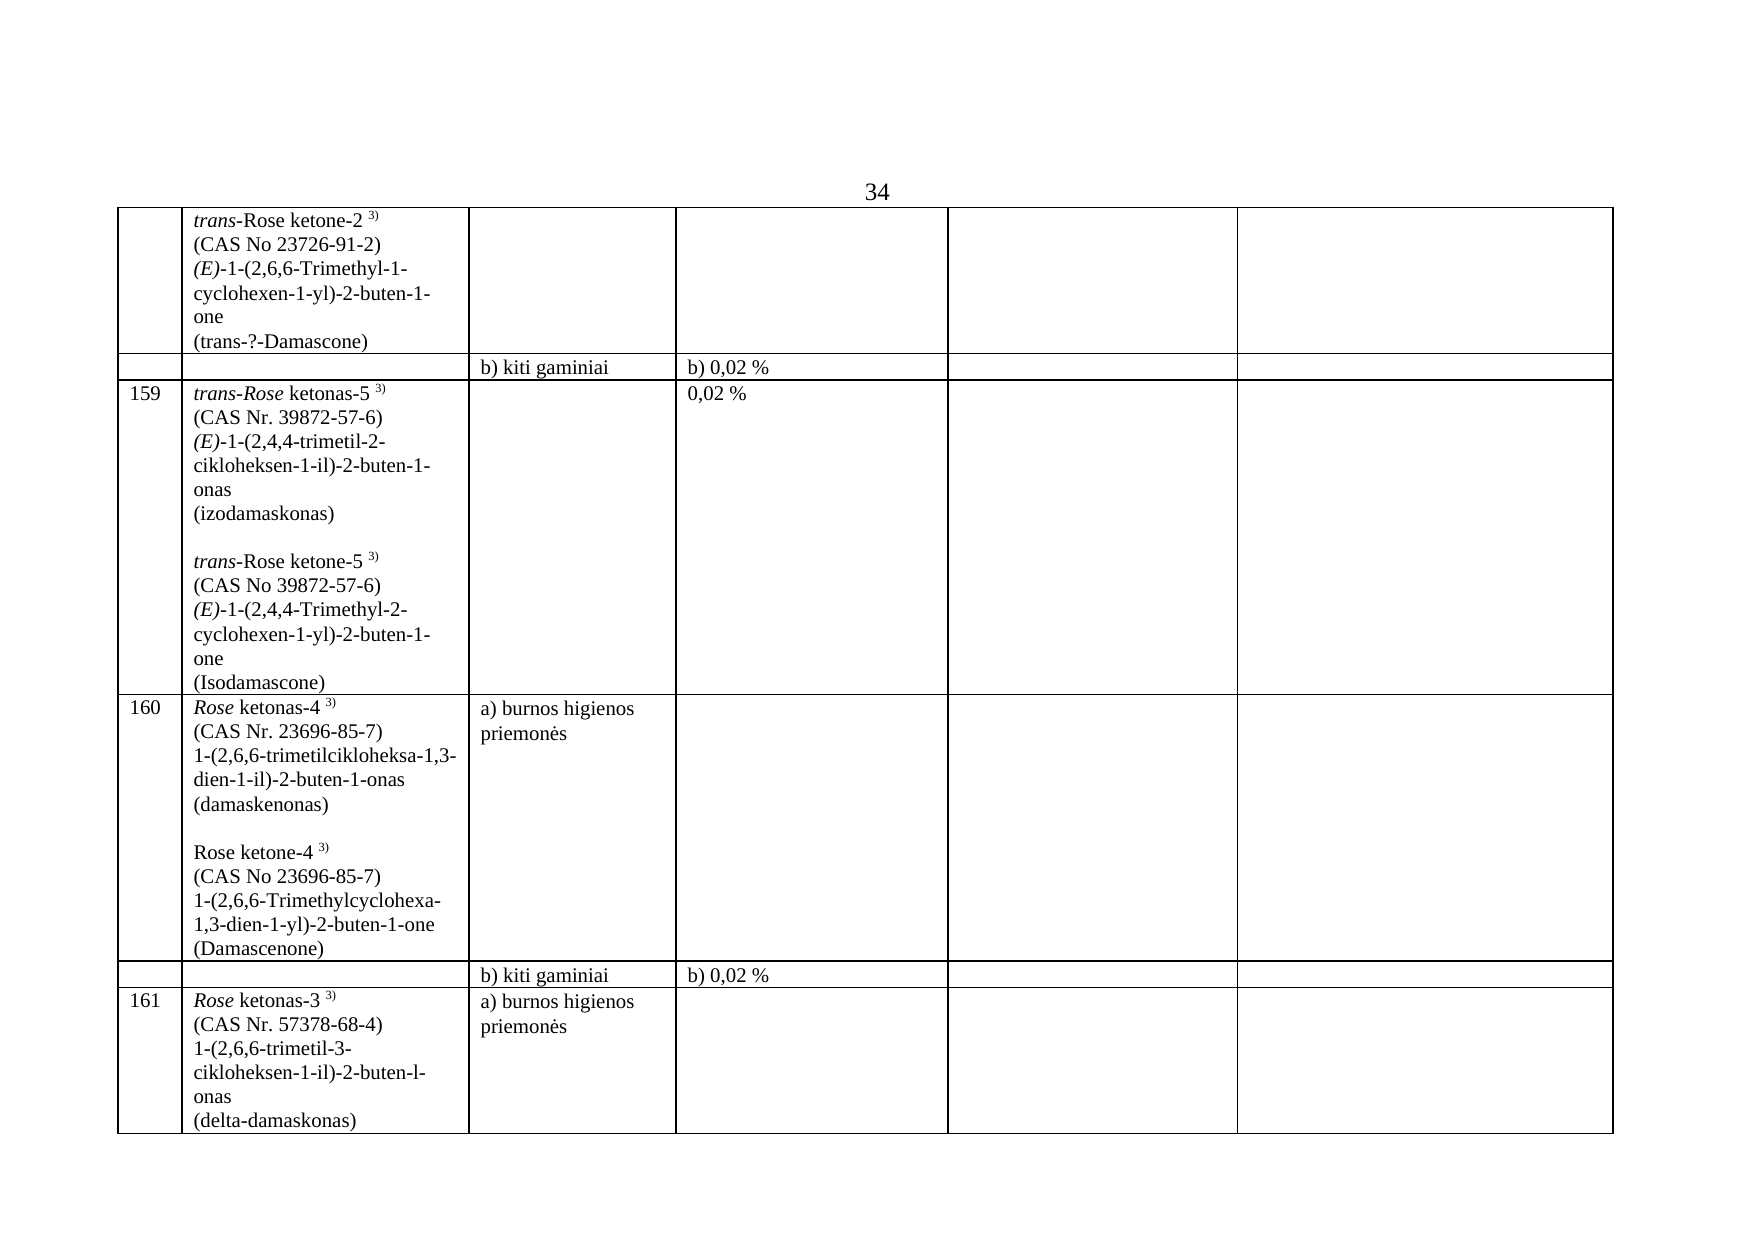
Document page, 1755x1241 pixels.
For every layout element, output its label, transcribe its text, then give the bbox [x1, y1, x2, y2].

table_cell [949, 988, 1237, 1132]
table_cell 160 [119, 695, 181, 960]
table_cell [1614, 379, 1754, 694]
table_cell 159 [119, 381, 181, 694]
table_cell [119, 962, 181, 987]
table_cell [1238, 208, 1612, 353]
table_cell [183, 354, 468, 379]
table_cell [677, 695, 947, 960]
table_cell 0,02 % [677, 381, 947, 694]
table_cell [1614, 694, 1754, 960]
table_cell trans-Rose ketonas-5 3) (CAS Nr. 39872-57-6) (E)-1-(2,4,4-trimetil-2-cikloheksen-1-il)-2-buten-1-onas (izodamaskonas) trans-Rose ketone-5 3) (CAS No 39872-57-6) (E)-1-(2,4,4-Trimethyl-2-cyclohexen-1-yl)-2-buten-1-one (Isodamascone) [183, 381, 468, 694]
table_cell [470, 381, 675, 694]
table_cell [677, 208, 947, 353]
table_cell Rose ketonas-3 3) (CAS Nr. 57378-68-4) 1-(2,6,6-trimetil-3-cikloheksen-1-il)-2-buten-l-onas (delta-damaskonas) [183, 988, 468, 1132]
table_cell [183, 962, 468, 987]
table_cell [677, 988, 947, 1132]
table_cell [1614, 207, 1754, 353]
table_cell a) burnos higienos priemonės [470, 695, 675, 960]
table_cell [1614, 960, 1754, 987]
table_cell Rose ketonas-4 3) (CAS Nr. 23696-85-7) 1-(2,6,6-trimetilcikloheksa-1,3-dien-1-il)-2-buten-1-onas (damaskenonas) Rose ketone-4 3) (CAS No 23696-85-7) 1-(2,6,6-Trimethylcyclohexa-1,3-dien-1-yl)-2-buten-1-one (Damascenone) [183, 695, 468, 960]
table_cell b) kiti gaminiai [470, 962, 675, 987]
table_cell [949, 695, 1237, 960]
table_cell [1238, 381, 1612, 694]
table_cell b) 0,02 % [677, 962, 947, 987]
table_cell [470, 208, 675, 353]
table_cell [1238, 962, 1612, 987]
table_cell [949, 962, 1237, 987]
table_cell [949, 354, 1237, 379]
table_cell b) 0,02 % [677, 354, 947, 379]
table_cell [1238, 354, 1612, 379]
table_cell [119, 354, 181, 379]
table_cell trans-Rose ketone-2 3) (CAS No 23726-91-2) (E)-1-(2,6,6-Trimethyl-1-cyclohexen-1-yl)-2-buten-1-one (trans-?-Damascone) [183, 208, 468, 353]
table_cell b) kiti gaminiai [470, 354, 675, 379]
table_cell [949, 381, 1237, 694]
table_cell [949, 208, 1237, 353]
table_cell a) burnos higienos priemonės [470, 988, 675, 1132]
table_cell [1238, 988, 1612, 1132]
table_cell [119, 208, 181, 353]
table_cell 161 [119, 988, 181, 1132]
table_cell [1614, 987, 1754, 1132]
table_cell [1614, 353, 1754, 379]
table_cell [1238, 695, 1612, 960]
